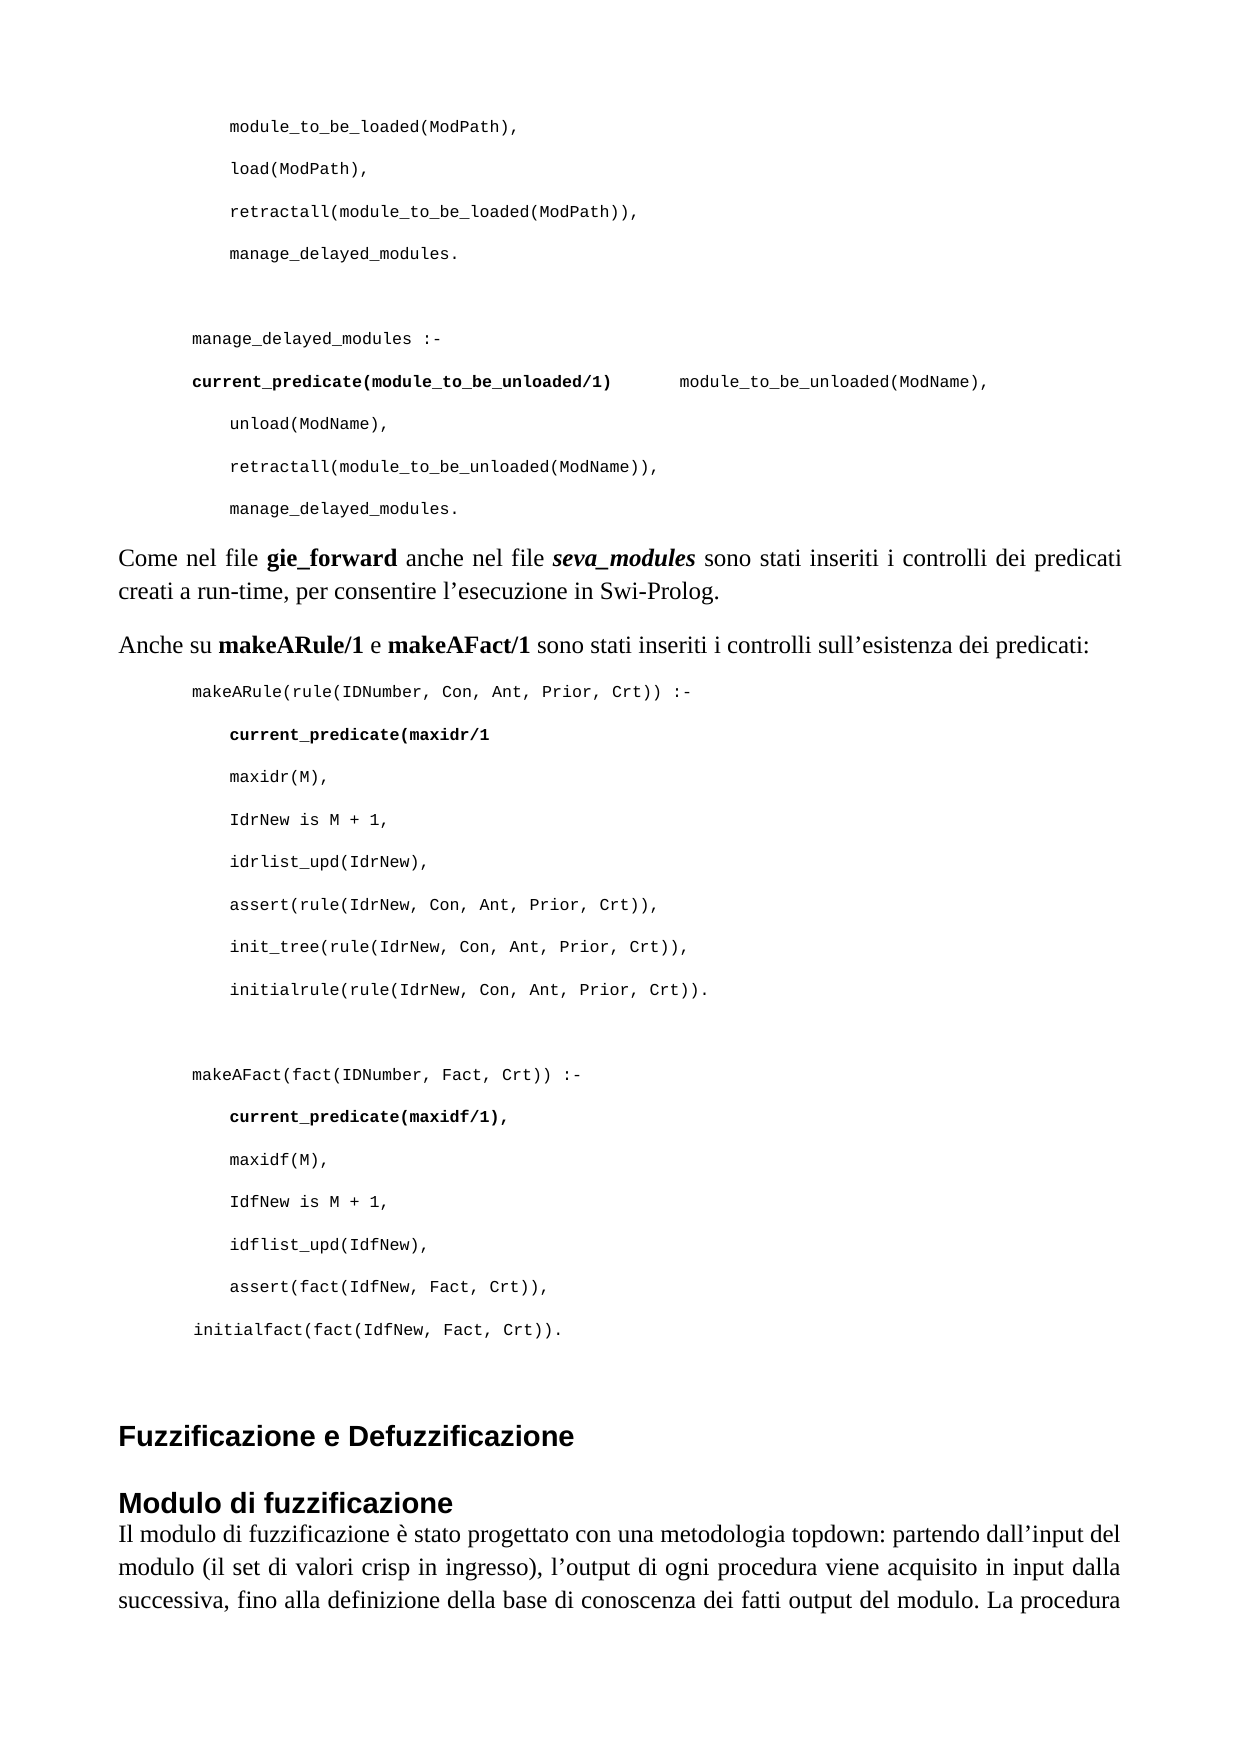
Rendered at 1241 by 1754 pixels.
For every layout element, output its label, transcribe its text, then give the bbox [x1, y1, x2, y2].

text makeARule(rule(IDNumber, Con, Ant, Prior, Crt)) :- [154, 684, 1122, 703]
text IdfNew is M + 1, [154, 1194, 1122, 1213]
text manage_delayed_modules :- [154, 331, 1122, 349]
text unload(ModName), [154, 416, 1122, 434]
subtitle Modulo di fuzzificazione [118, 1486, 1122, 1519]
text initialrule(rule(IdrNew, Con, Ant, Prior, Crt)). [154, 981, 1122, 1000]
text Come nel file gie_forward anche nel file seva_modules sono stati inseriti i controlli dei predicati creati a run-time, per consentire l’esecuzione in Swi-Prolog. [118, 543, 1122, 605]
text Il modulo di fuzzificazione è stato progettato con una metodologia topdown: partendo dall’input del modulo (il set di valori crisp in ingresso), l’output di ogni procedura viene acquisito in input dalla successiva, fino alla definizione della base di conoscenza dei fatti output del modulo. La procedura [118, 1519, 1122, 1614]
text maxidf(M), [154, 1151, 1122, 1170]
text assert(rule(IdrNew, Con, Ant, Prior, Crt)), [154, 896, 1122, 915]
text module_to_be_loaded(ModPath), [154, 118, 1122, 137]
text retractall(module_to_be_unloaded(ModName)), [154, 458, 1122, 477]
text manage_delayed_modules. [154, 501, 1122, 519]
subtitle Fuzzificazione e Defuzzificazione [118, 1419, 1122, 1452]
text current_predicate(maxidf/1), [154, 1109, 1122, 1128]
text maxidr(M), [154, 769, 1122, 788]
text IdrNew is M + 1, [154, 811, 1122, 830]
text current_predicate(maxidr/1 [154, 726, 1122, 745]
text retractall(module_to_be_loaded(ModPath)), [154, 203, 1122, 222]
text makeAFact(fact(IDNumber, Fact, Crt)) :- [154, 1066, 1122, 1085]
text Anche su makeARule/1 e makeAFact/1 sono stati inseriti i controlli sull’esistenza dei predicati: [81, 630, 1122, 659]
text current_predicate(module_to_be_unloaded/1) module_to_be_unloaded(ModName), [154, 373, 1122, 392]
text manage_delayed_modules. [154, 246, 1122, 264]
text assert(fact(IdfNew, Fact, Crt)), [154, 1279, 1122, 1298]
text idrlist_upd(IdrNew), [154, 854, 1122, 873]
text idflist_upd(IdfNew), [154, 1236, 1122, 1255]
text load(ModPath), [154, 161, 1122, 179]
text initialfact(fact(IdfNew, Fact, Crt)). [118, 1321, 1122, 1340]
text init_tree(rule(IdrNew, Con, Ant, Prior, Crt)), [154, 939, 1122, 958]
